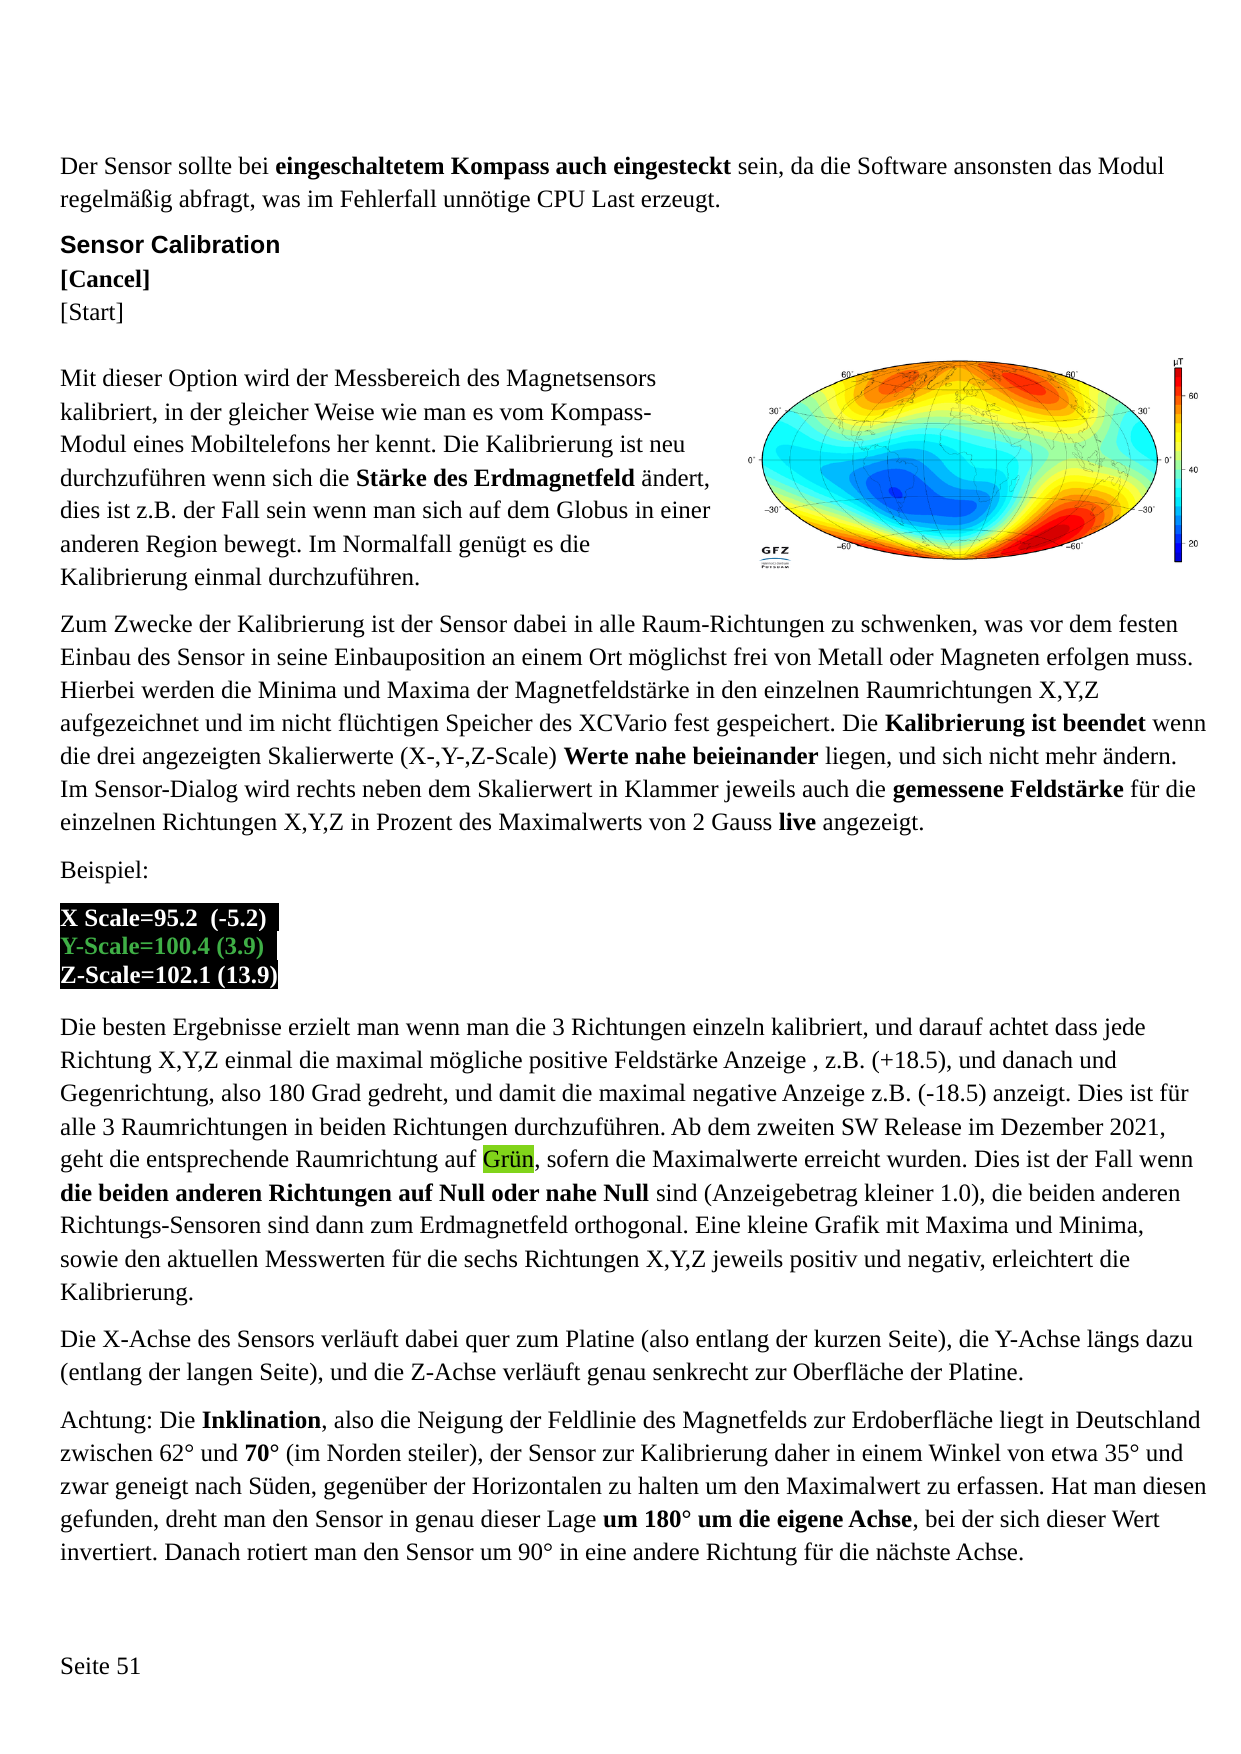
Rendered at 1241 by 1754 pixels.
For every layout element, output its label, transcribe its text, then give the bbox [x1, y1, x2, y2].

subtitle Sensor Calibration [60, 230, 1207, 258]
text Zum Zwecke der Kalibrierung ist der Sensor dabei in alle Raum-Richtungen zu schwenken, was vor dem festen Einbau des Sensor in seine Einbauposition an einem Ort möglichst frei von Metall oder Magneten erfolgen muss. Hierbei werden die Minima und Maxima der Magnetfeldstärke in den einzelnen Raumrichtungen X,Y,Z aufgezeichnet und im nicht flüchtigen Speicher des XCVario fest gespeichert. Die Kalibrierung ist beendet wenn die drei angezeigten Skalierwerte (X-,Y-,Z-Scale) Werte nahe beieinander liegen, und sich nicht mehr ändern. Im Sensor-Dialog wird rechts neben dem Skalierwert in Klammer jeweils auch die gemessene Feldstärke für die einzelnen Richtungen X,Y,Z in Prozent des Maximalwerts von 2 Gauss live angezeigt. [60, 609, 1207, 836]
text Achtung: Die Inklination, also die Neigung der Feldlinie des Magnetfelds zur Erdoberfläche liegt in Deutschland zwischen 62° und 70° (im Norden steiler), der Sensor zur Kalibrierung daher in einem Winkel von etwa 35° und zwar geneigt nach Süden, gegenüber der Horizontalen zu halten um den Maximalwert zu erfassen. Hat man diesen gefunden, dreht man den Sensor in genau dieser Lage um 180° um die eigene Achse, bei der sich dieser Wert invertiert. Danach rotiert man den Sensor um 90° in eine andere Richtung für die nächste Achse. [60, 1405, 1207, 1566]
text Mit dieser Option wird der Messbereich des Magnetsensors kalibriert, in der gleicher Weise wie man es vom Kompass-Modul eines Mobiltelefons her kennt. Die Kalibrierung ist neu durchzuführen wenn sich die Stärke des Erdmagnetfeld ändert, dies ist z.B. der Fall sein wenn man sich auf dem Globus in einer anderen Region bewegt. Im Normalfall genügt es die Kalibrierung einmal durchzuführen. [60, 363, 1207, 590]
text Die X-Achse des Sensors verläuft dabei quer zum Platine (also entlang der kurzen Seite), die Y-Achse längs dazu (entlang der langen Seite), und die Z-Achse verläuft genau senkrecht zur Oberfläche der Platine. [60, 1324, 1207, 1386]
text Z-Scale=102.1 (13.9) [60, 960, 1207, 989]
text Beispiel: [60, 855, 1207, 884]
text [Start] [60, 297, 1207, 326]
picture [745, 356, 1199, 571]
text Y-Scale=100.4 (3.9) [60, 931, 1207, 960]
text [Cancel] [60, 264, 1207, 293]
text Die besten Ergebnisse erzielt man wenn man die 3 Richtungen einzeln kalibriert, und darauf achtet dass jede Richtung X,Y,Z einmal die maximal mögliche positive Feldstärke Anzeige , z.B. (+18.5), und danach und Gegenrichtung, also 180 Grad gedreht, und damit die maximal negative Anzeige z.B. (-18.5) anzeigt. Dies ist für alle 3 Raumrichtungen in beiden Richtungen durchzuführen. Ab dem zweiten SW Release im Dezember 2021, geht die entsprechende Raumrichtung auf Grün, sofern die Maximalwerte erreicht wurden. Dies ist der Fall wenn die beiden anderen Richtungen auf Null oder nahe Null sind (Anzeigebetrag kleiner 1.0), die beiden anderen Richtungs-Sensoren sind dann zum Erdmagnetfeld orthogonal. Eine kleine Grafik mit Maxima und Minima, sowie den aktuellen Messwerten für die sechs Richtungen X,Y,Z jeweils positiv und negativ, erleichtert die Kalibrierung. [60, 1012, 1207, 1305]
text X Scale=95.2 (-5.2) [60, 903, 1207, 931]
text Der Sensor sollte bei eingeschaltetem Kompass auch eingesteckt sein, da die Software ansonsten das Modul regelmäßig abfragt, was im Fehlerfall unnötige CPU Last erzeugt. [60, 151, 1207, 213]
